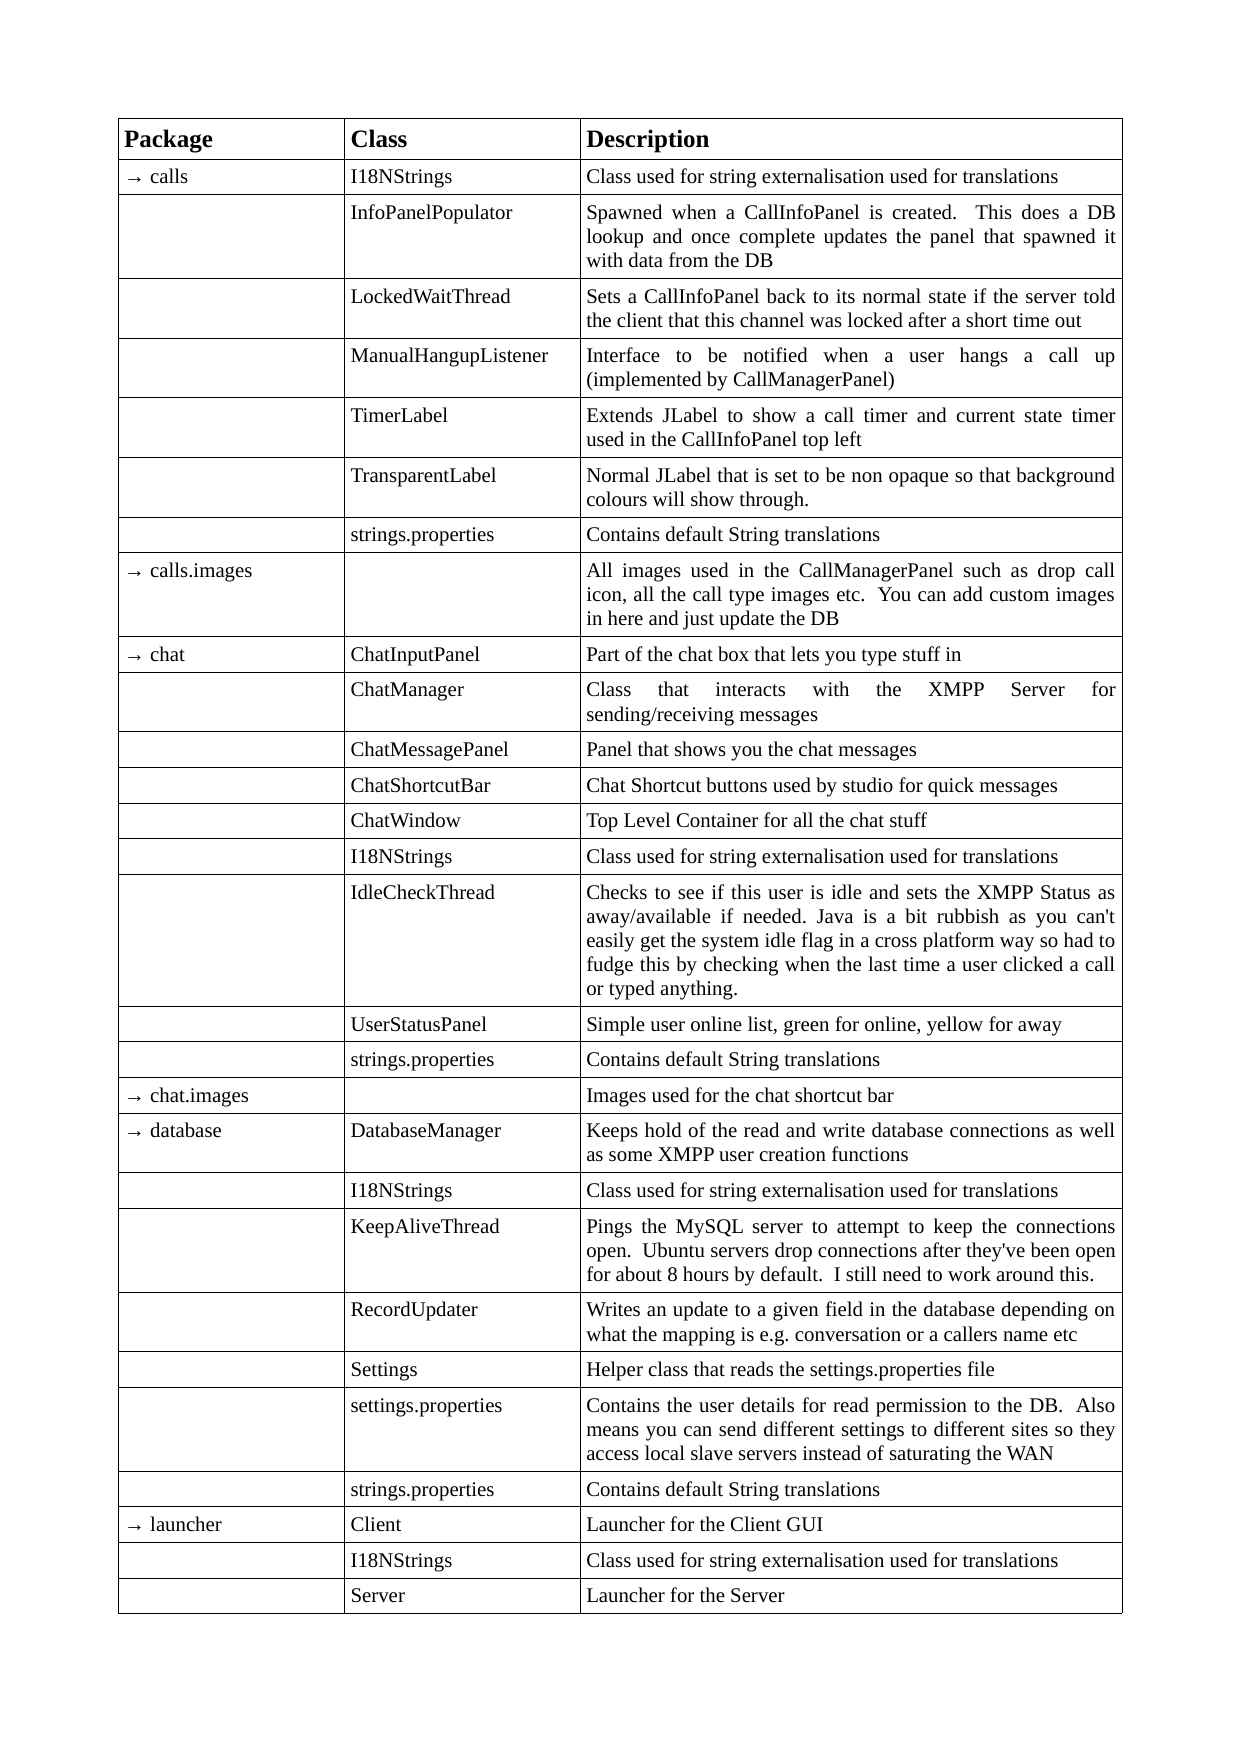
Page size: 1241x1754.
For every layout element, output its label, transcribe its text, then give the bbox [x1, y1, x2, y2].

table_cell Interface to be notified when a user hangs a call up (implemented by CallManagerPanel) [581, 339, 1122, 397]
table_cell [119, 339, 344, 397]
table_cell [119, 673, 344, 731]
table_cell → launcher [119, 1507, 344, 1542]
table_cell Settings [345, 1352, 580, 1387]
table_cell I18NStrings [345, 1173, 580, 1208]
table_cell [119, 732, 344, 767]
table_cell → calls [119, 160, 344, 194]
table_cell Panel that shows you the chat messages [581, 732, 1122, 767]
table_cell [119, 1293, 344, 1351]
table_cell Client [345, 1507, 580, 1542]
table_cell UserStatusPanel [345, 1007, 580, 1041]
table_cell ChatManager [345, 673, 580, 731]
table_cell Class used for string externalisation used for translations [581, 1543, 1122, 1577]
table_cell [119, 1042, 344, 1077]
table_cell ChatShortcutBar [345, 768, 580, 802]
table_cell Chat Shortcut buttons used by studio for quick messages [581, 768, 1122, 802]
table_cell [119, 1472, 344, 1506]
table_cell RecordUpdater [345, 1293, 580, 1351]
table_cell All images used in the CallManagerPanel such as drop call icon, all the call type images etc. You can add custom images in here and just update the DB [581, 553, 1122, 636]
table_cell Pings the MySQL server to attempt to keep the connections open. Ubuntu servers drop connections after they've been open for about 8 hours by default. I still need to work around this. [581, 1209, 1122, 1292]
table_cell Contains default String translations [581, 1472, 1122, 1506]
table_cell Images used for the chat shortcut bar [581, 1078, 1122, 1112]
table_cell [119, 1579, 344, 1613]
table_cell Simple user online list, green for online, yellow for away [581, 1007, 1122, 1041]
table_cell Contains default String translations [581, 1042, 1122, 1077]
table_cell Class used for string externalisation used for translations [581, 839, 1122, 874]
table_cell TransparentLabel [345, 458, 580, 517]
table_cell Helper class that reads the settings.properties file [581, 1352, 1122, 1387]
table_cell [119, 1543, 344, 1577]
table_cell Checks to see if this user is idle and sets the XMPP Status as away/available if needed. Java is a bit rubbish as you can't easily get the system idle flag in a cross platform way so had to fudge this by checking when the last time a user clicked a call or typed anything. [581, 875, 1122, 1006]
table_cell ChatMessagePanel [345, 732, 580, 767]
table_header Description [581, 119, 1122, 158]
table_cell I18NStrings [345, 839, 580, 874]
table_cell settings.properties [345, 1388, 580, 1471]
table_cell [119, 839, 344, 874]
table_cell [345, 553, 580, 636]
table_cell [119, 195, 344, 278]
table_cell strings.properties [345, 1042, 580, 1077]
table_cell [119, 518, 344, 552]
table_cell Spawned when a CallInfoPanel is created. This does a DB lookup and once complete updates the panel that spawned it with data from the DB [581, 195, 1122, 278]
table_cell Part of the chat box that lets you type stuff in [581, 637, 1122, 672]
table_cell Keeps hold of the read and write database connections as well as some XMPP user creation functions [581, 1114, 1122, 1172]
table_cell Top Level Container for all the chat stuff [581, 804, 1122, 838]
table_cell Normal JLabel that is set to be non opaque so that background colours will show through. [581, 458, 1122, 517]
table_cell → calls.images [119, 553, 344, 636]
table_cell strings.properties [345, 518, 580, 552]
table_header Package [119, 119, 344, 158]
table_cell ChatInputPanel [345, 637, 580, 672]
table_cell TimerLabel [345, 398, 580, 457]
table_cell [119, 1352, 344, 1387]
table_cell Contains default String translations [581, 518, 1122, 552]
table_cell Writes an update to a given field in the database depending on what the mapping is e.g. conversation or a callers name etc [581, 1293, 1122, 1351]
table_cell → chat.images [119, 1078, 344, 1112]
table_cell [119, 1209, 344, 1292]
table_cell KeepAliveThread [345, 1209, 580, 1292]
table_cell [119, 768, 344, 802]
table_header Class [345, 119, 580, 158]
table_cell DatabaseManager [345, 1114, 580, 1172]
table_cell ManualHangupListener [345, 339, 580, 397]
table_cell InfoPanelPopulator [345, 195, 580, 278]
table_cell [119, 1388, 344, 1471]
table_cell I18NStrings [345, 160, 580, 194]
table_cell → chat [119, 637, 344, 672]
table_cell [119, 398, 344, 457]
table_cell [119, 1007, 344, 1041]
table_cell Contains the user details for read permission to the DB. Also means you can send different settings to different sites so they access local slave servers instead of saturating the WAN [581, 1388, 1122, 1471]
table_cell Server [345, 1579, 580, 1613]
table_cell IdleCheckThread [345, 875, 580, 1006]
table_cell I18NStrings [345, 1543, 580, 1577]
table_cell [119, 875, 344, 1006]
table_cell strings.properties [345, 1472, 580, 1506]
table_cell [345, 1078, 580, 1112]
table_cell Class used for string externalisation used for translations [581, 160, 1122, 194]
table_cell ChatWindow [345, 804, 580, 838]
table_cell → database [119, 1114, 344, 1172]
table_cell [119, 804, 344, 838]
table_cell LockedWaitThread [345, 279, 580, 337]
table_cell [119, 458, 344, 517]
table_cell Launcher for the Client GUI [581, 1507, 1122, 1542]
table_cell [119, 279, 344, 337]
table_cell Extends JLabel to show a call timer and current state timer used in the CallInfoPanel top left [581, 398, 1122, 457]
table_cell Sets a CallInfoPanel back to its normal state if the server told the client that this channel was locked after a short time out [581, 279, 1122, 337]
table_cell Class used for string externalisation used for translations [581, 1173, 1122, 1208]
table_cell [119, 1173, 344, 1208]
table_cell Class that interacts with the XMPP Server for sending/receiving messages [581, 673, 1122, 731]
table_cell Launcher for the Server [581, 1579, 1122, 1613]
